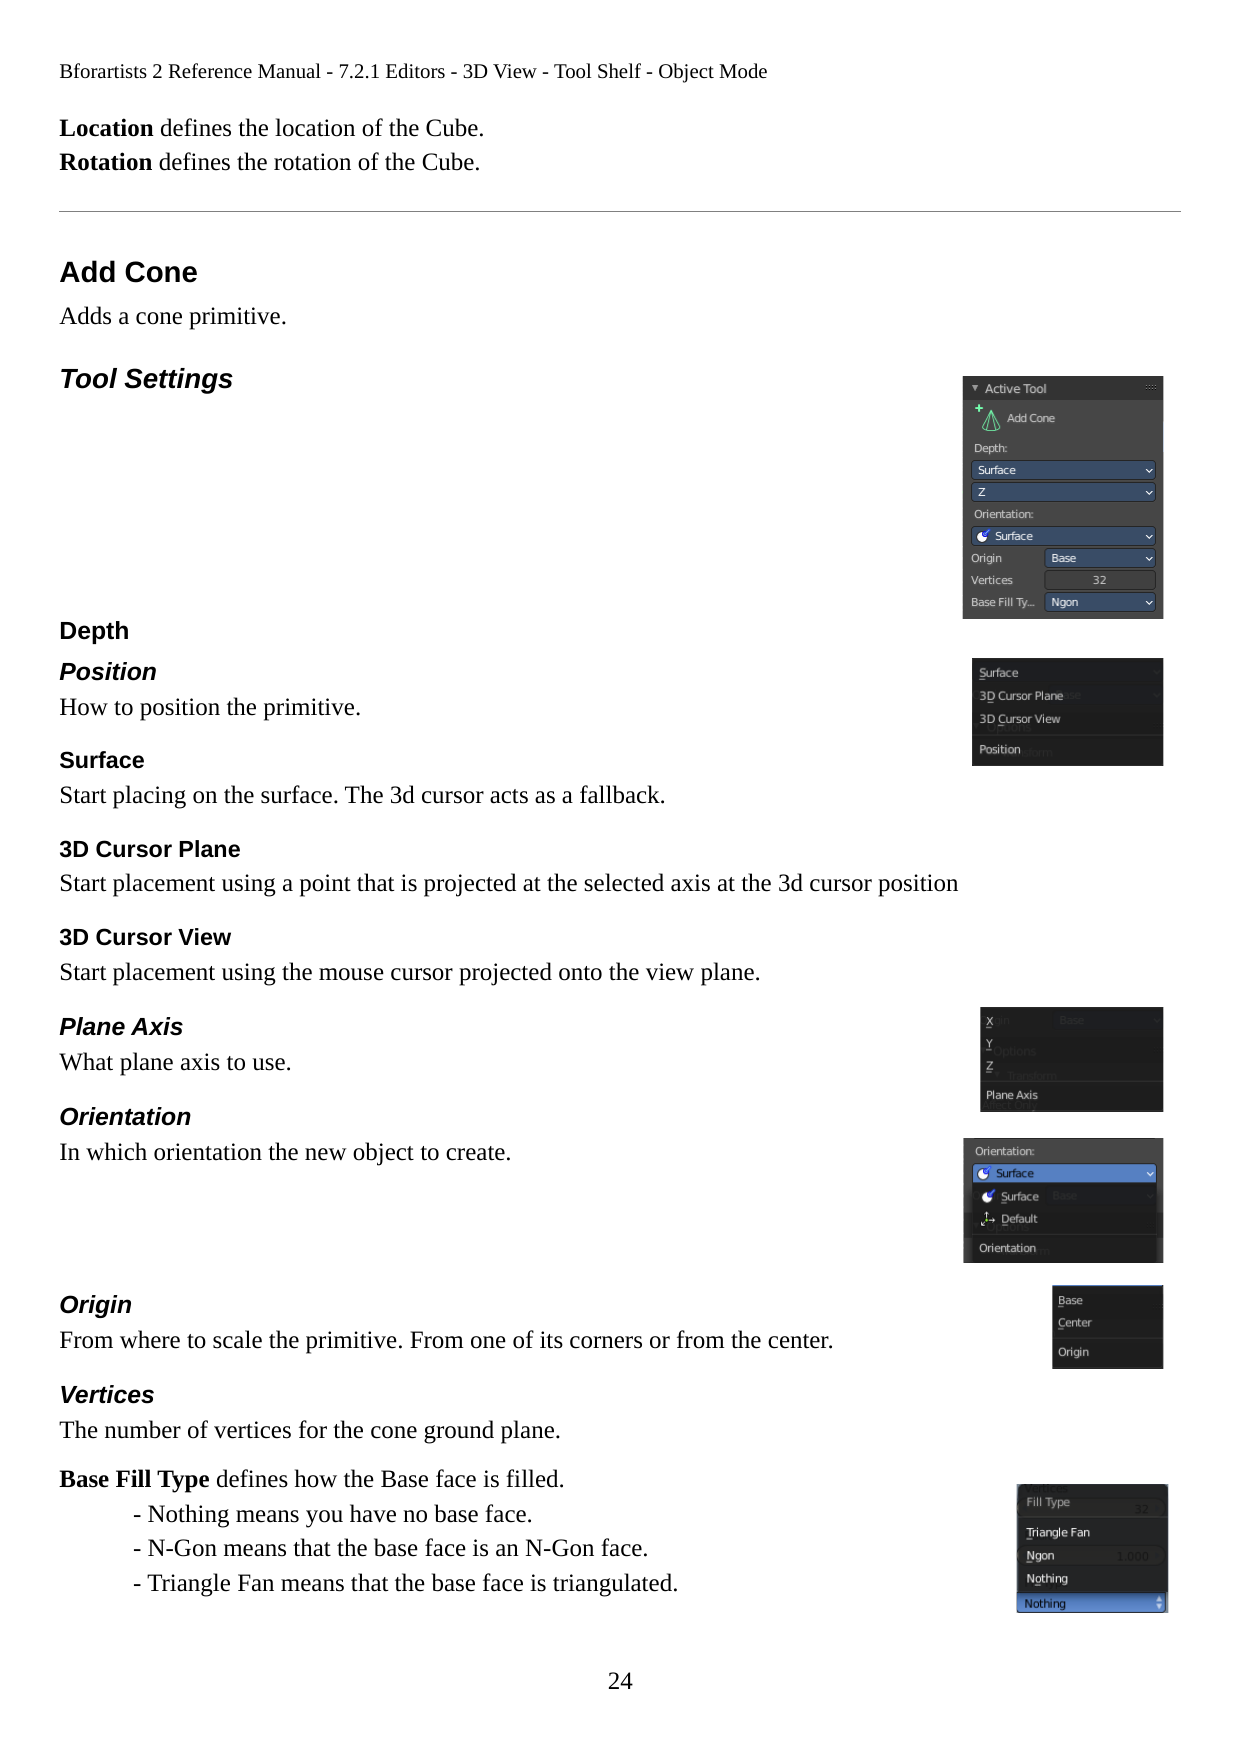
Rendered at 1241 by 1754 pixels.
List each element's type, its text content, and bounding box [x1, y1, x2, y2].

text From where to scale the primitive. From one of its corners or from the center. [59, 1325, 1052, 1354]
picture [962, 376, 1164, 619]
subtitle 3D Cursor View [59, 924, 1181, 950]
subtitle [1164, 1012, 1181, 1041]
subtitle [1164, 1290, 1181, 1319]
subtitle Vertices [59, 1380, 1181, 1409]
subtitle Position [59, 657, 1181, 685]
subtitle Depth [59, 616, 1181, 644]
text What plane axis to use. [59, 1047, 980, 1076]
subtitle Origin [59, 1290, 1052, 1319]
text In which orientation the new object to create. [59, 1137, 1181, 1166]
text Base Fill Type defines how the Base face is filled. - Nothing means you have no base face. - N-Gon means that the base face is an N-Gon face. - Triangle Fan means that the base face is triangulated. [59, 1464, 1181, 1596]
picture [1052, 1285, 1164, 1369]
text The number of vertices for the cone ground plane. [59, 1415, 1181, 1444]
text How to position the primitive. [59, 692, 972, 720]
subtitle Orientation [59, 1102, 1181, 1131]
text Adds a cone primitive. [59, 301, 1181, 330]
picture [972, 658, 1164, 766]
subtitle 3D Cursor Plane [59, 835, 1181, 862]
subtitle Add Cone [59, 255, 1181, 289]
picture [1016, 1484, 1169, 1613]
text Start placement using a point that is projected at the selected axis at the 3d cursor position [59, 868, 1181, 897]
subtitle Tool Settings [59, 363, 1181, 394]
picture [963, 1138, 1164, 1263]
text [1164, 1047, 1181, 1076]
text Location defines the location of the Cube. Rotation defines the rotation of the Cube. [59, 113, 1181, 176]
text Start placement using the mouse cursor projected onto the view plane. [59, 957, 1181, 985]
picture [980, 1007, 1164, 1112]
subtitle Surface [59, 747, 1181, 774]
subtitle Plane Axis [59, 1012, 980, 1041]
text Start placing on the surface. The 3d cursor acts as a fallback. [59, 780, 1181, 809]
